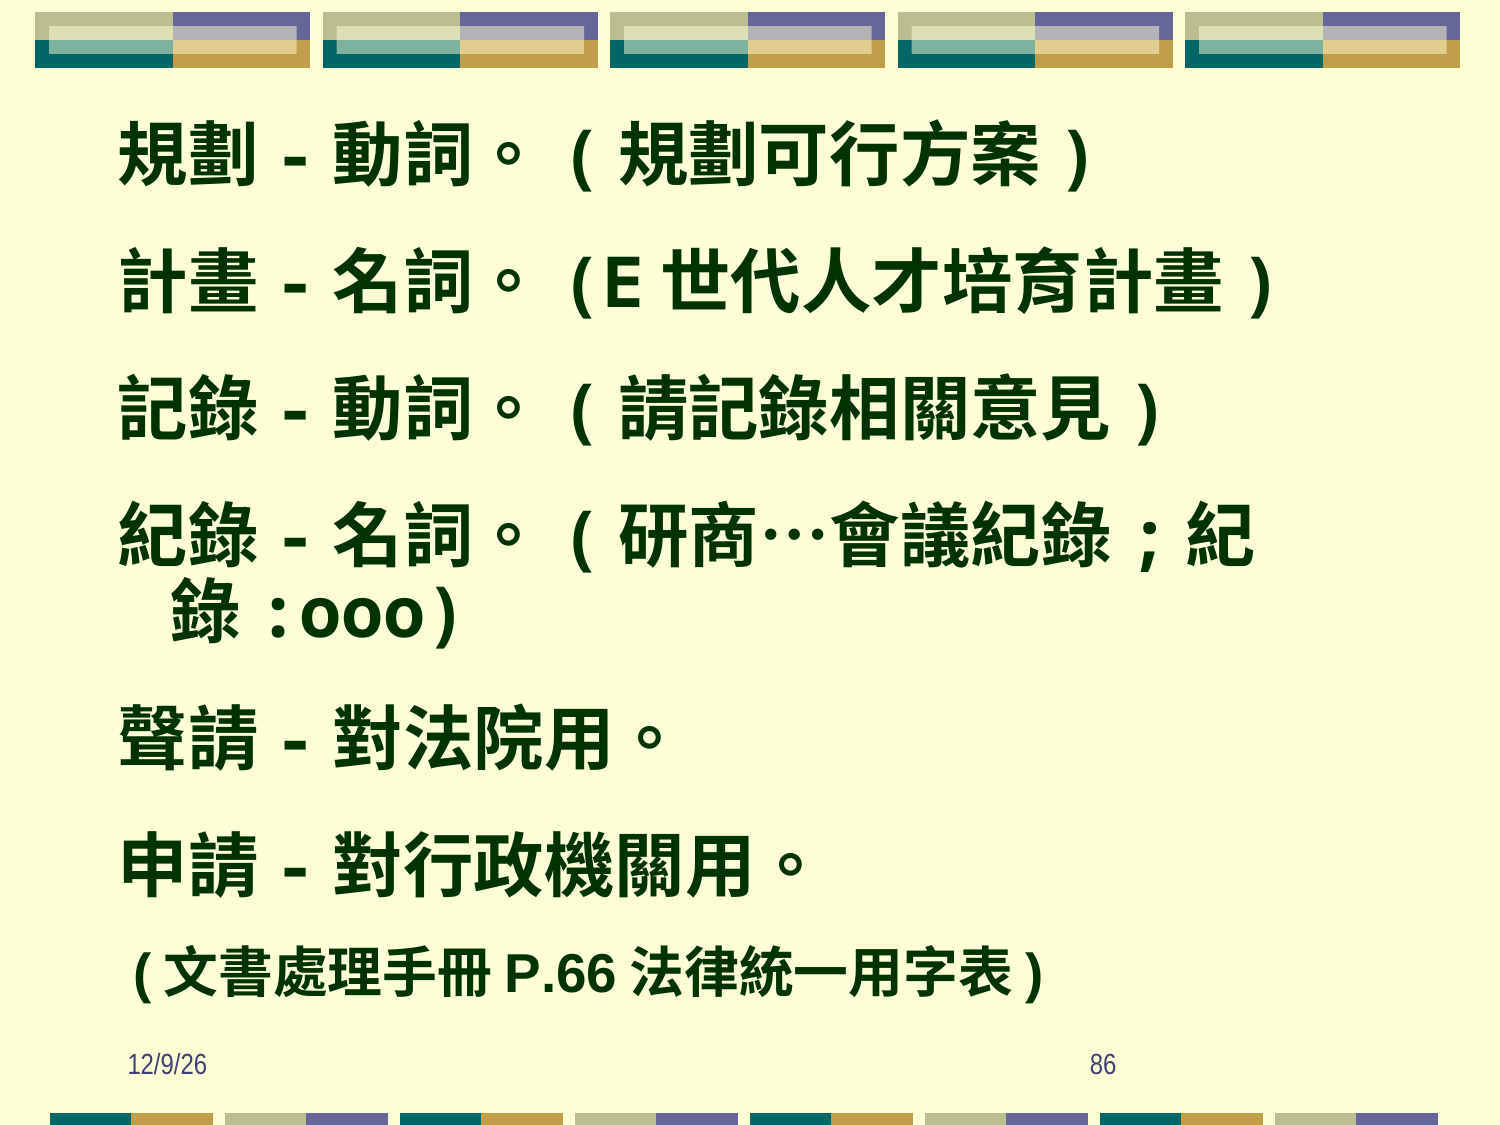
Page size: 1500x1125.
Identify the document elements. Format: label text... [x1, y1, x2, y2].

text_box [112, 1013, 426, 1088]
text_box [1012, 50, 1463, 150]
text_box [1074, 1013, 1388, 1088]
list 規劃-動詞。(規劃可行方案) 計畫-名詞。(E世代人才培育計畫) 記錄-動詞。(請記錄相關意見) 紀錄-名詞。(研商…會議紀錄;紀錄:ooo) 聲請-對法院用。 申請-對行政機關用。 (文書處理手冊P.66法律統一用字表) [50, 112, 1426, 1013]
